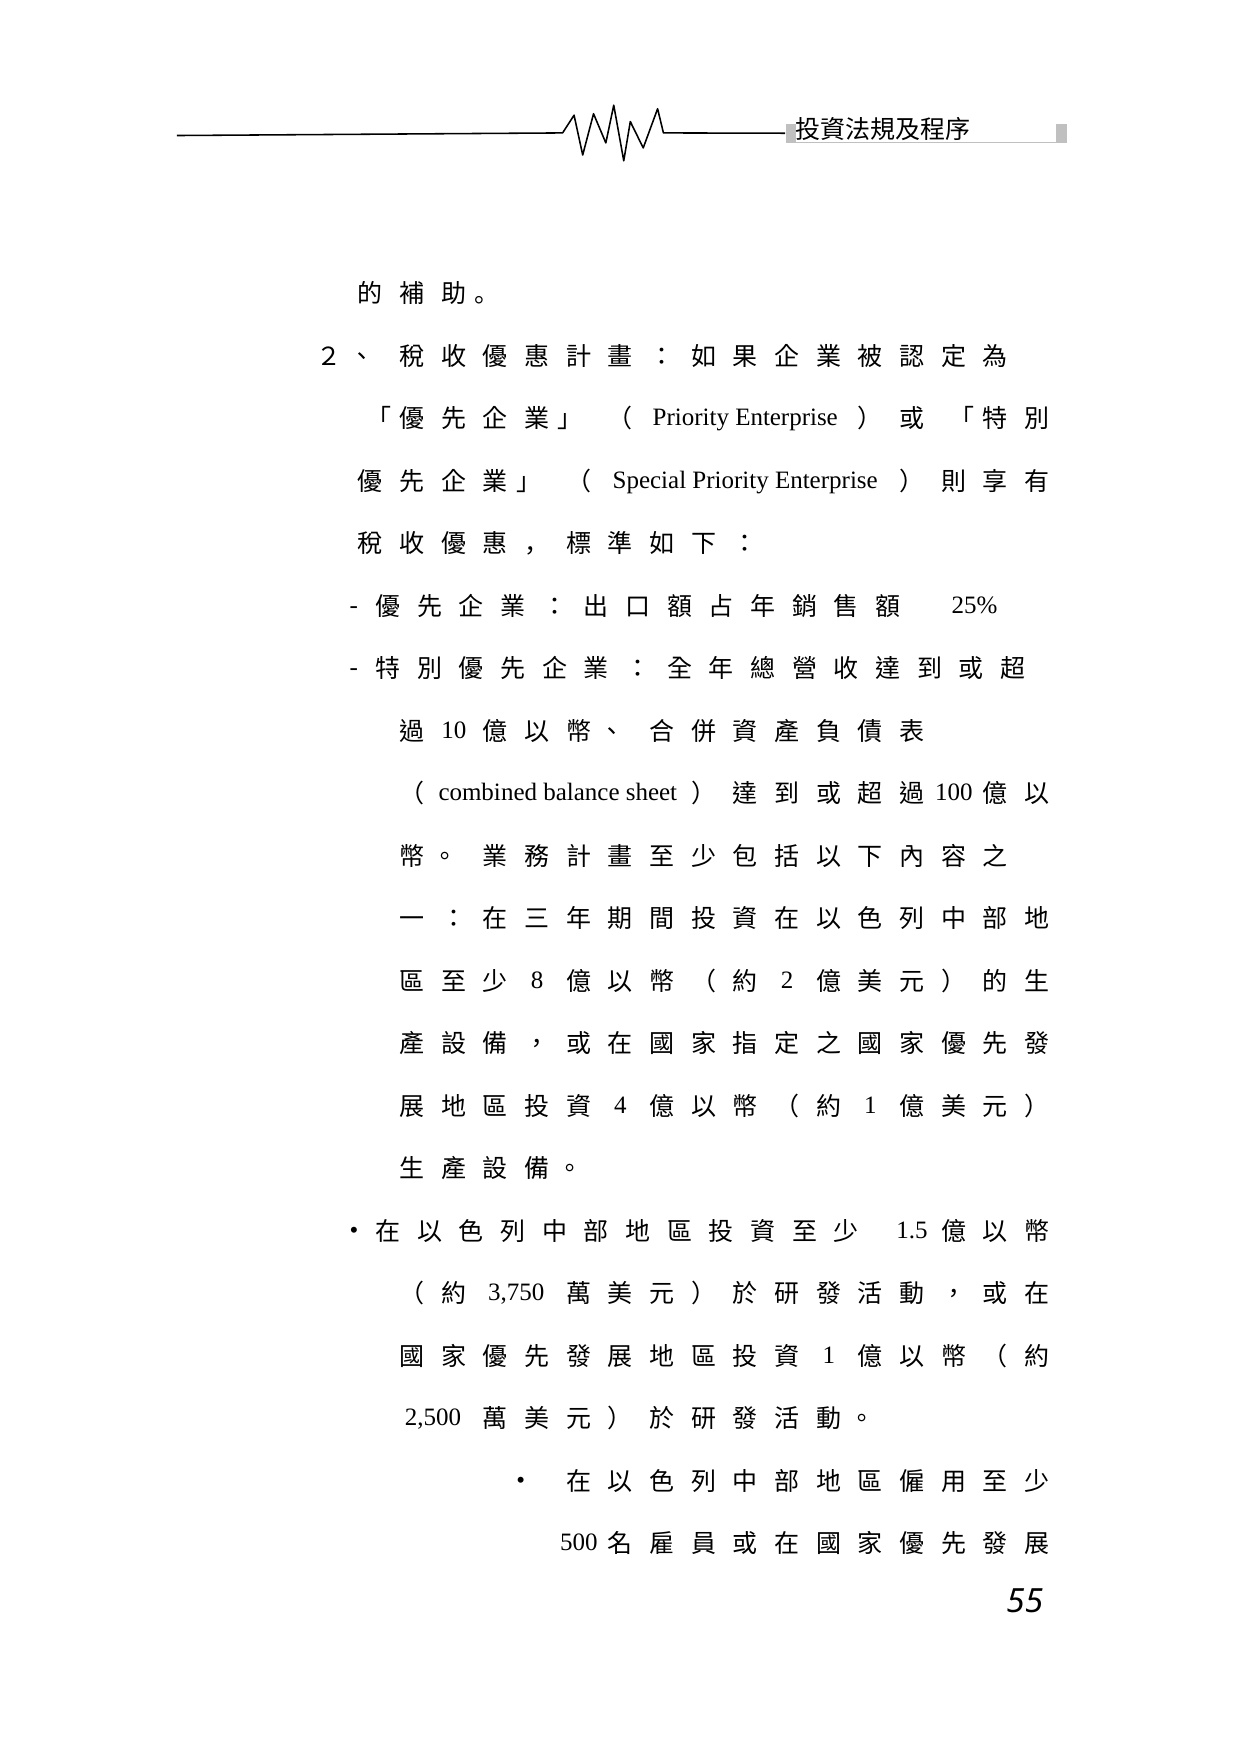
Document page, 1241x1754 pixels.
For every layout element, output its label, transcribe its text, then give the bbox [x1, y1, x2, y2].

text - 優先企業：出口額占年銷售額25% [330, 563, 1058, 625]
text ２、稅收優惠計畫：如果企業被認定為「優先企業」（Priority Enterprise）或「特別優先企業」（Special Priority Enterprise）則享有稅收優惠，標準如下： [281, 313, 1058, 563]
text • 在以色列中部地區投資至少1.5億以幣（約3,750萬美元）於研發活動，或在國家優先發展地區投資1億以幣（約2,500萬美元）於研發活動。 [330, 1188, 1058, 1438]
text 的補助。 [281, 250, 1058, 313]
list 在以色列中部地區僱用至少500名雇員或在國家優先發展 [478, 1438, 1058, 1563]
text - 特別優先企業：全年總營收達到或超過10億以幣、合併資產負債表（combined balance sheet）達到或超過100億以幣。業務計畫至少包括以下內容之一：在三年期間投資在以色列中部地區至少8億以幣（約2億美元）的生產設備，或在國家指定之國家優先發展地區投資4億以幣（約1億美元）生產設備。 [330, 625, 1058, 1188]
